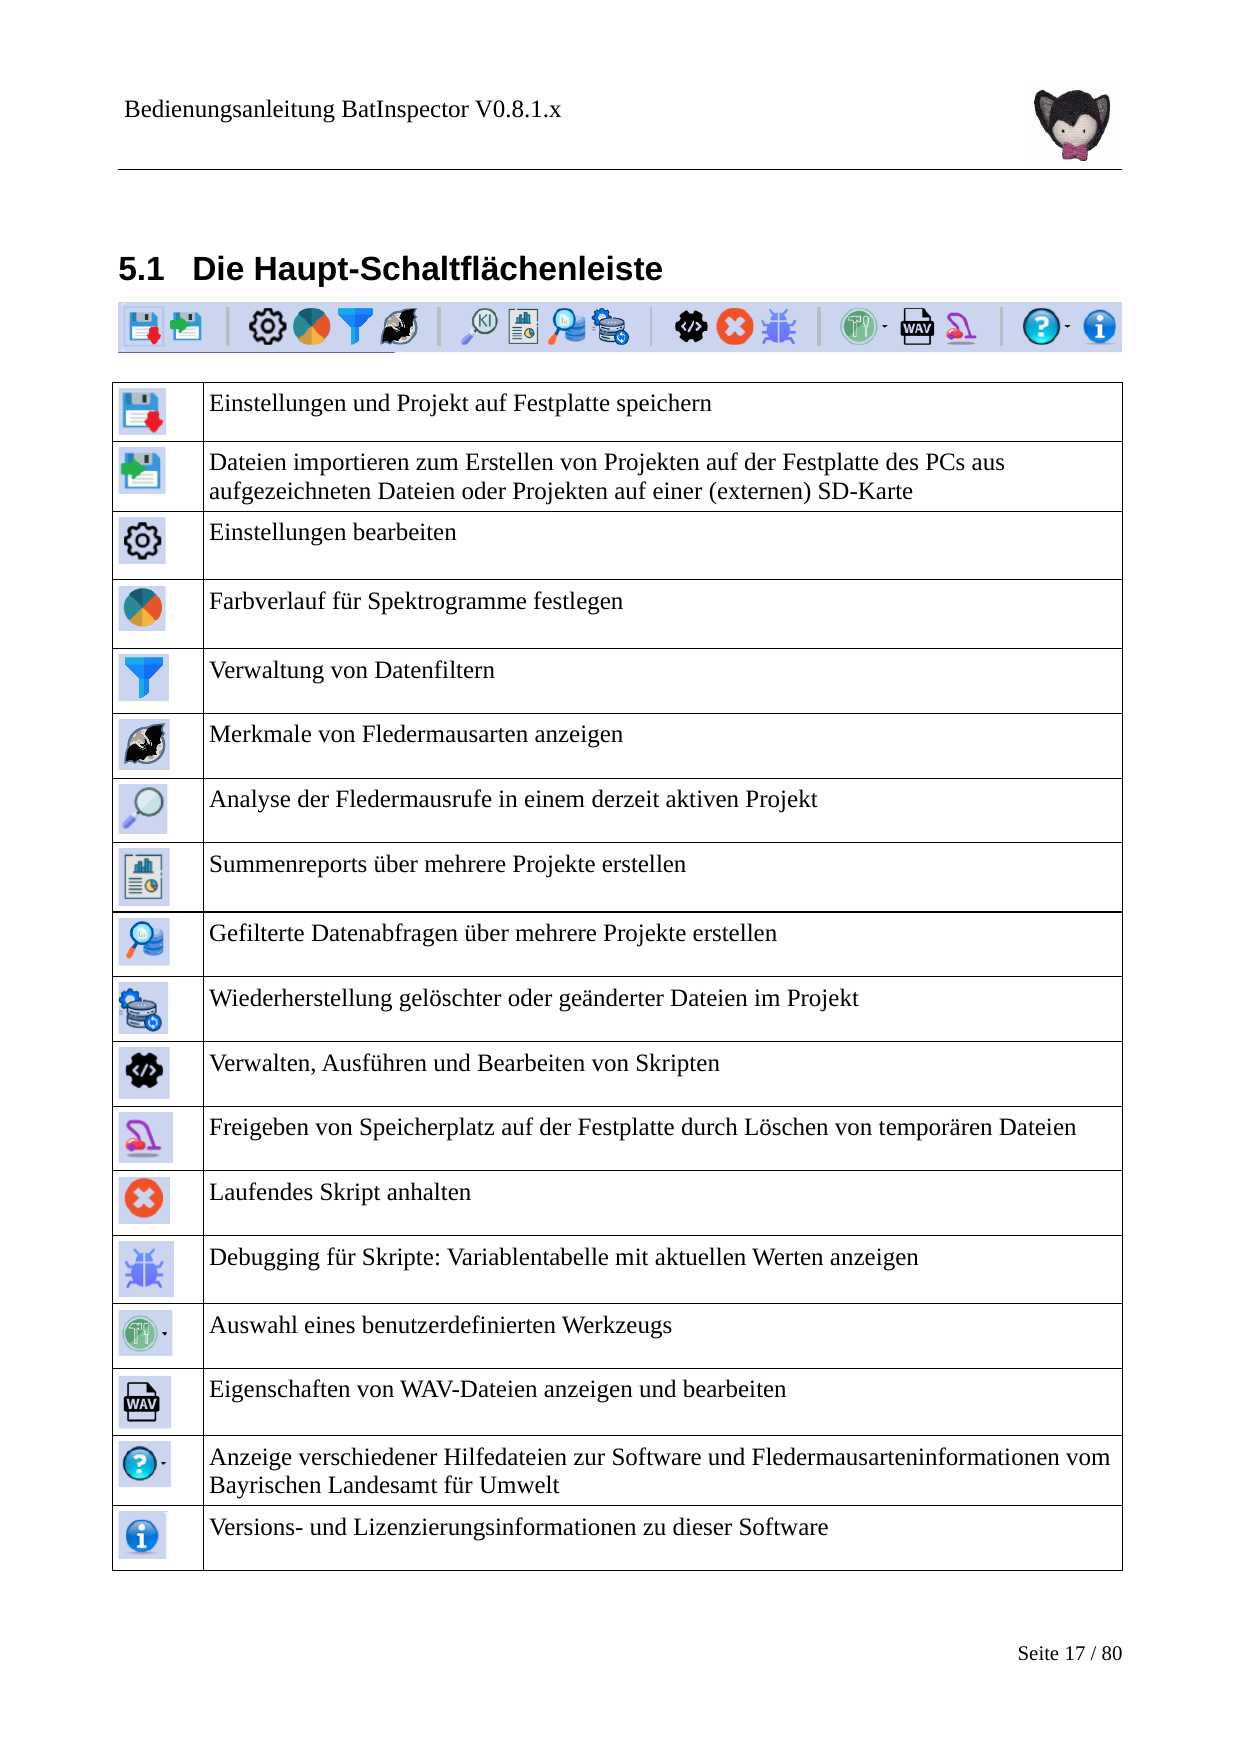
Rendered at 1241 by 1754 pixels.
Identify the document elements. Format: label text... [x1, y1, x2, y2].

picture [118, 300, 1123, 353]
picture [118, 1374, 172, 1429]
table_cell [113, 843, 203, 911]
picture [118, 719, 170, 770]
table_cell [113, 442, 203, 511]
table_cell [113, 1304, 203, 1368]
picture [118, 848, 170, 906]
picture [118, 447, 166, 494]
table_cell Verwalten, Ausführen und Bearbeiten von Skripten [204, 1042, 1122, 1106]
table_cell [113, 1171, 203, 1235]
table_cell [113, 1369, 203, 1435]
table_cell Gefilterte Datenabfragen über mehrere Projekte erstellen [204, 913, 1122, 976]
table_cell [113, 1506, 203, 1569]
table_cell [113, 779, 203, 842]
table_cell [113, 977, 203, 1041]
picture [118, 982, 169, 1034]
picture [118, 1241, 174, 1298]
table_cell Farbverlauf für Spektrogramme festlegen [204, 580, 1122, 648]
table_cell [113, 1436, 203, 1505]
table_cell Versions- und Lizenzierungsinformationen zu dieser Software [204, 1506, 1122, 1569]
picture [118, 1112, 173, 1163]
picture [118, 388, 167, 435]
picture [118, 784, 168, 834]
table_cell [113, 580, 203, 648]
picture [118, 1441, 171, 1488]
table_cell Merkmale von Fledermausarten anzeigen [204, 714, 1122, 777]
subtitle Die Haupt-Schaltflächenleiste [118, 249, 1122, 288]
table_header Einstellungen und Projekt auf Festplatte speichern [204, 383, 1122, 441]
picture [118, 654, 169, 701]
table_cell [113, 913, 203, 976]
picture [118, 1177, 170, 1224]
table_cell Einstellungen bearbeiten [204, 512, 1122, 579]
picture [118, 1047, 170, 1099]
picture [1030, 80, 1119, 169]
picture [118, 918, 170, 966]
table_cell [113, 714, 203, 777]
table_cell Eigenschaften von WAV-Dateien anzeigen und bearbeiten [204, 1369, 1122, 1435]
table_cell [113, 649, 203, 713]
picture [118, 1309, 173, 1356]
picture [118, 586, 166, 631]
table_cell [113, 1236, 203, 1303]
table_cell Analyse der Fledermausrufe in einem derzeit aktiven Projekt [204, 779, 1122, 842]
table_cell Debugging für Skripte: Variablentabelle mit aktuellen Werten anzeigen [204, 1236, 1122, 1303]
picture [118, 1511, 168, 1559]
table_cell [113, 1042, 203, 1106]
picture [118, 517, 166, 564]
table_cell [113, 512, 203, 579]
table_header [113, 383, 203, 441]
table_cell Freigeben von Speicherplatz auf der Festplatte durch Löschen von temporären Dateien [204, 1107, 1122, 1170]
table_cell Auswahl eines benutzerdefinierten Werkzeugs [204, 1304, 1122, 1368]
table_cell Summenreports über mehrere Projekte erstellen [204, 843, 1122, 911]
table_cell Laufendes Skript anhalten [204, 1171, 1122, 1235]
table_cell [113, 1107, 203, 1170]
table_cell Verwaltung von Datenfiltern [204, 649, 1122, 713]
table_cell Anzeige verschiedener Hilfedateien zur Software und Fledermausarteninformationen vom Bayrischen Landesamt für Umwelt [204, 1436, 1122, 1505]
table_cell Wiederherstellung gelöschter oder geänderter Dateien im Projekt [204, 977, 1122, 1041]
table_cell Dateien importieren zum Erstellen von Projekten auf der Festplatte des PCs aus aufgezeichneten Dateien oder Projekten auf einer (externen) SD-Karte [204, 442, 1122, 511]
